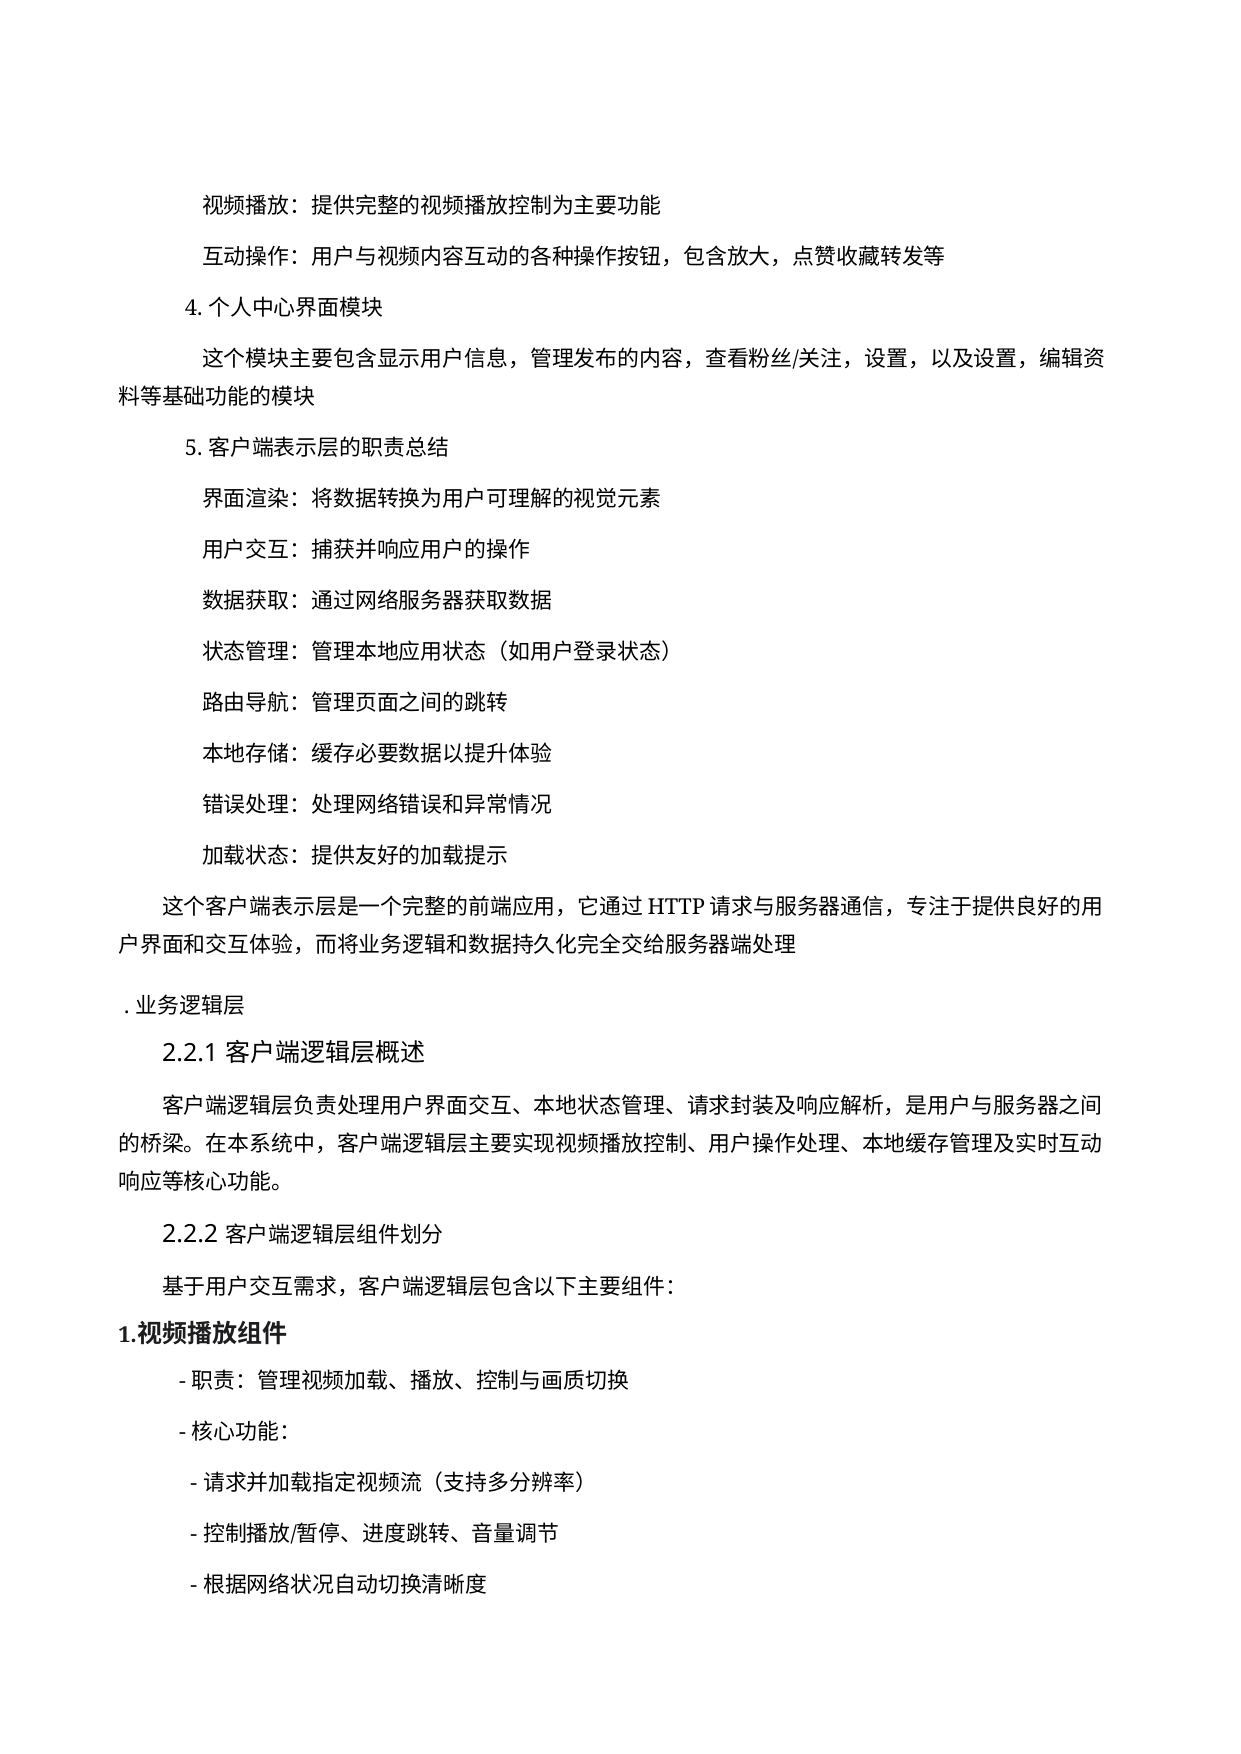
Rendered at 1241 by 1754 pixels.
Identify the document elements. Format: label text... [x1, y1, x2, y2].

text 路由导航：管理页面之间的跳转 [118, 685, 1122, 717]
text 5. 客户端表示层的职责总结 [118, 429, 1122, 461]
text - 根据网络状况自动切换清晰度 [118, 1567, 1122, 1599]
text 2.2.1 客户端逻辑层概述 [118, 1032, 1122, 1068]
text - 职责：管理视频加载、播放、控制与画质切换 [118, 1363, 1122, 1395]
text 4. 个人中心界面模块 [118, 290, 1122, 321]
text 错误处理：处理网络错误和异常情况 [118, 787, 1122, 819]
text 界面渲染：将数据转换为用户可理解的视觉元素 [118, 481, 1122, 512]
text - 请求并加载指定视频流（支持多分辨率） [118, 1465, 1122, 1497]
text 状态管理：管理本地应用状态（如用户登录状态） [118, 634, 1122, 666]
text 这个客户端表示层是一个完整的前端应用，它通过HTTP请求与服务器通信，专注于提供良好的用户界面和交互体验，而将业务逻辑和数据持久化完全交给服务器端处理 [118, 889, 1122, 959]
text 这个模块主要包含显示用户信息，管理发布的内容，查看粉丝/关注，设置，以及设置，编辑资料等基础功能的模块 [118, 341, 1122, 410]
text - 控制播放/暂停、进度跳转、音量调节 [118, 1516, 1122, 1548]
text 用户交互：捕获并响应用户的操作 [118, 532, 1122, 563]
text - 核心功能： [118, 1414, 1122, 1446]
text 2.2.2 客户端逻辑层组件划分 [118, 1215, 1122, 1249]
text 加载状态：提供友好的加载提示 [118, 838, 1122, 870]
text 客户端逻辑层负责处理用户界面交互、本地状态管理、请求封装及响应解析，是用户与服务器之间的桥梁。在本系统中，客户端逻辑层主要实现视频播放控制、用户操作处理、本地缓存管理及实时互动响应等核心功能。 [118, 1088, 1122, 1196]
subtitle 业务逻辑层 [118, 988, 1122, 1019]
text 基于用户交互需求，客户端逻辑层包含以下主要组件： [118, 1269, 1122, 1301]
text 1.视频播放组件 [118, 1313, 1122, 1349]
text 数据获取：通过网络服务器获取数据 [118, 583, 1122, 614]
text 视频播放：提供完整的视频播放控制为主要功能 [118, 188, 1122, 219]
text 互动操作：用户与视频内容互动的各种操作按钮，包含放大，点赞收藏转发等 [118, 239, 1122, 270]
text 本地存储：缓存必要数据以提升体验 [118, 736, 1122, 768]
